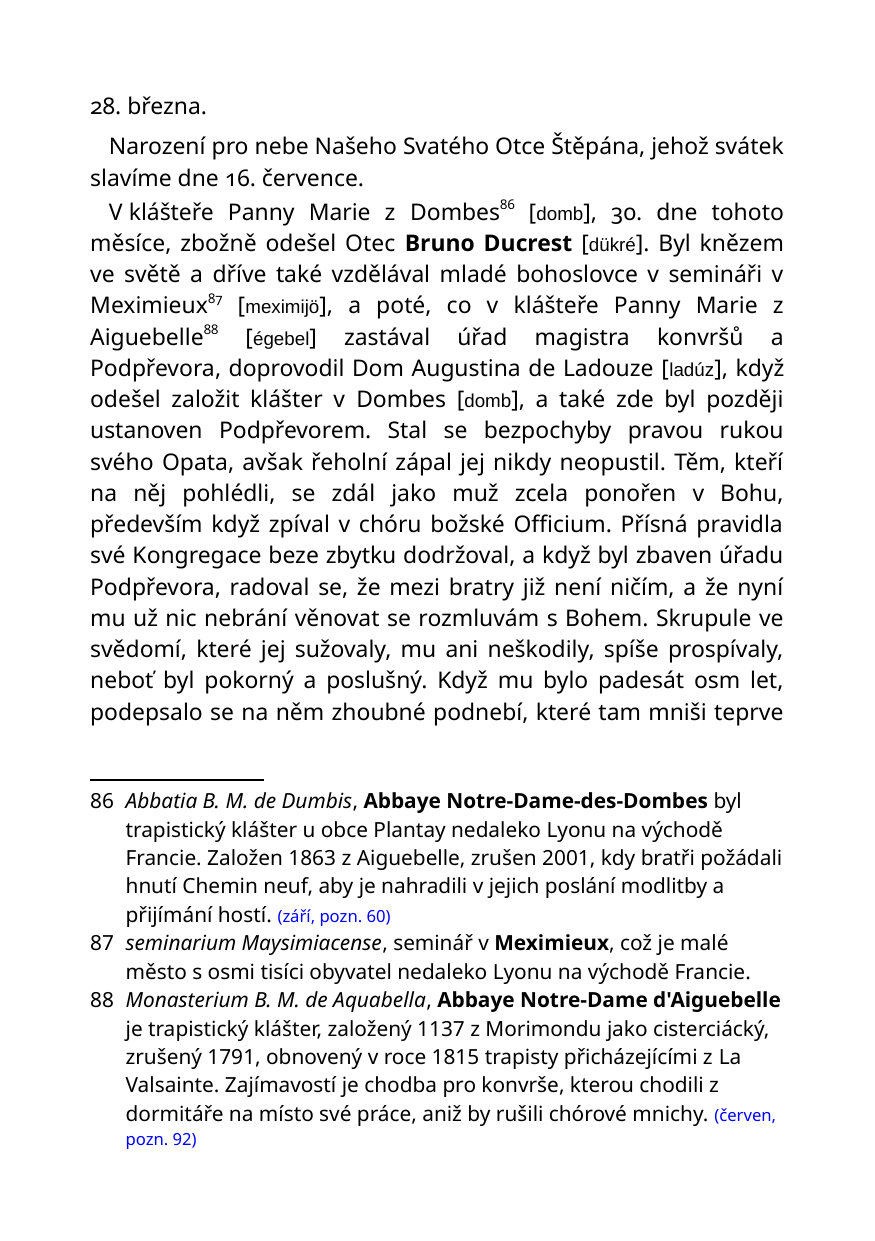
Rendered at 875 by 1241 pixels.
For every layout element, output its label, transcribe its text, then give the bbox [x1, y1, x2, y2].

text Abbatia B. M. de Dumbis, Abbaye Notre-Dame-des-Dombes byl trapistický klášter u obce Plantay nedaleko Lyonu na východě Francie. Založen 1863 z Aiguebelle, zrušen 2001, kdy bratři požádali hnutí Chemin neuf, aby je nahradili v jejich poslání modlitby a přijímání hostí. (září, pozn. 60) [90, 786, 784, 928]
text seminarium Maysimiacense, seminář v Meximieux, což je malé město s osmi tisíci obyvatel nedaleko Lyonu na východě Francie. [90, 928, 784, 985]
text Narození pro nebe Našeho Svatého Otce Štěpána, jehož svátek slavíme dne 16. července. [90, 130, 784, 193]
text 28. března. [90, 90, 784, 121]
text V klášteře Panny Marie z Dombes [domb], 30. dne tohoto měsíce, zbožně odešel Otec Bruno Ducrest [dükré]. Byl knězem ve světě a dříve také vzdělával mladé bohoslovce v semináři v Meximieux [meximijö], a poté, co v klášteře Panny Marie z Aiguebelle [égebel] zastával úřad magistra konvršů a Podpřevora, doprovodil Dom Augustina de Ladouze [ladúz], když odešel založit klášter v Dombes [domb], a také zde byl později ustanoven Podpřevorem. Stal se bezpochyby pravou rukou svého Opata, avšak řeholní zápal jej nikdy neopustil. Těm, kteří na něj pohlédli, se zdál jako muž zcela ponořen v Bohu, především když zpíval v chóru božské Officium. Přísná pravidla své Kongregace beze zbytku dodržoval, a když byl zbaven úřadu Podpřevora, radoval se, že mezi bratry již není ničím, a že nyní mu už nic nebrání věnovat se rozmluvám s Bohem. Skrupule ve svědomí, které jej sužovaly, mu ani neškodily, spíše prospívaly, neboť byl pokorný a poslušný. Když mu bylo padesát osm let, podepsalo se na něm zhoubné podnebí, které tam mniši teprve [90, 196, 784, 727]
text Monasterium B. M. de Aquabella, Abbaye Notre-Dame d'Aiguebelle je trapistický klášter, založený 1137 z Morimondu jako cisterciácký, zrušený 1791, obnovený v roce 1815 trapisty přicházejícími z La Valsainte. Zajímavostí je chodba pro konvrše, kterou chodili z dormitáře na místo své práce, aniž by rušili chórové mnichy. (červen, pozn. 92) [90, 985, 784, 1150]
